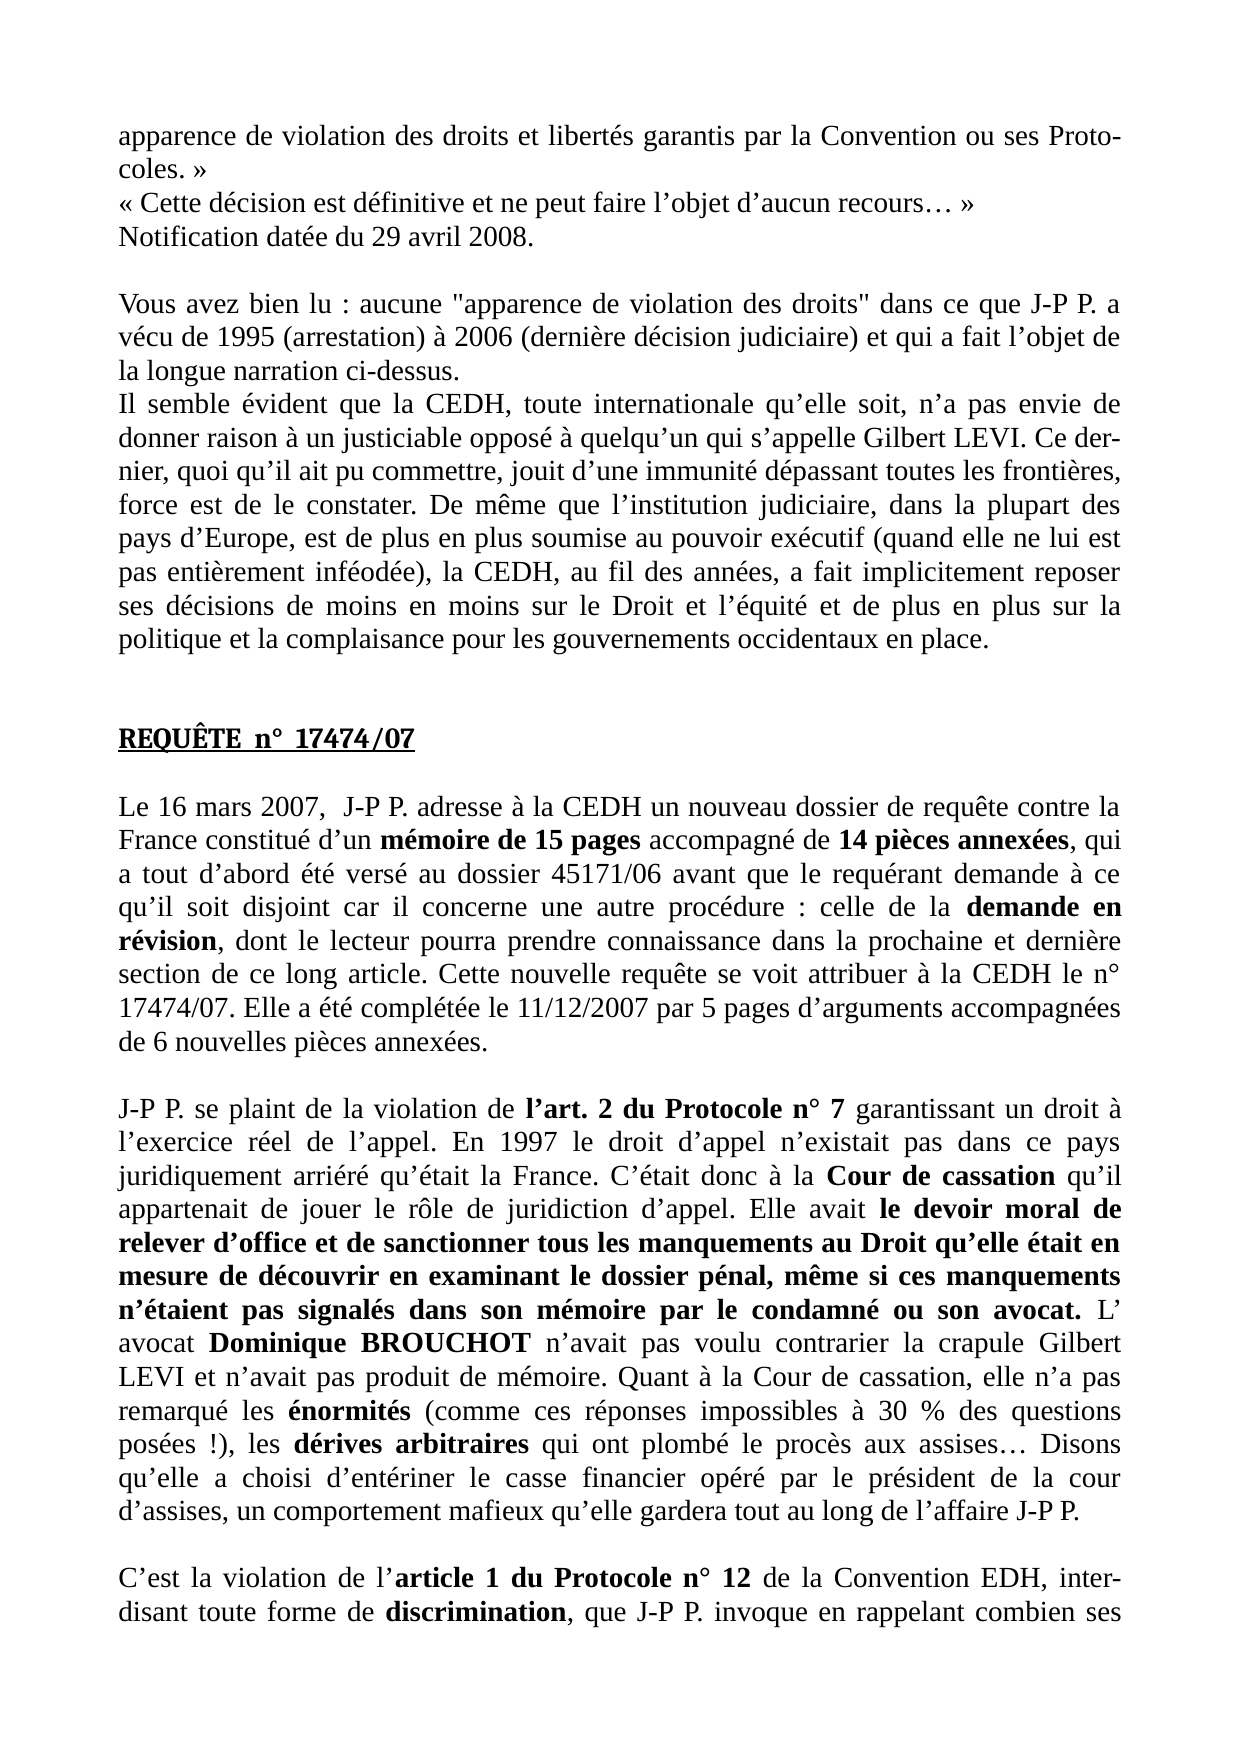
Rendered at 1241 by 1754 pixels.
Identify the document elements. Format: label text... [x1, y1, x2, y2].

text REQUÊTE n° 17474/07 [118, 722, 1122, 755]
text « Cette décision est définitive et ne peut faire l’objet d’aucun recours… » [118, 185, 1122, 219]
text Vous avez bien lu : aucune "apparence de violation des droits" dans ce que J-P P. a vécu de 1995 (arrestation) à 2006 (dernière décision judiciaire) et qui a fait l’objet de la longue narration ci-dessus. [118, 286, 1122, 386]
text Le 16 mars 2007, J-P P. adresse à la CEDH un nouveau dossier de requête contre la France constitué d’un mémoire de 15 pages accompagné de 14 pièces annexées, qui a tout d’abord été versé au dossier 45171/06 avant que le requérant demande à ce qu’il soit disjoint car il concerne une autre procédure : celle de la demande en révision, dont le lecteur pourra prendre connaissance dans la prochaine et dernière section de ce long article. Cette nouvelle requête se voit attribuer à la CEDH le n° 17474/07. Elle a été complétée le 11/12/2007 par 5 pages d’arguments accompagnées de 6 nouvelles pièces annexées. [118, 789, 1122, 1057]
text C’est la violation de l’article 1 du Protocole n° 12 de la Convention EDH, inter- disant toute forme de discrimination, que J-P P. invoque en rappelant combien ses [118, 1560, 1122, 1627]
text Notification datée du 29 avril 2008. [118, 219, 1122, 252]
text Il semble évident que la CEDH, toute internationale qu’elle soit, n’a pas envie de donner raison à un justiciable opposé à quelqu’un qui s’appelle Gilbert LEVI. Ce der- nier, quoi qu’il ait pu commettre, jouit d’une immunité dépassant toutes les frontières, force est de le constater. De même que l’institution judiciaire, dans la plupart des pays d’Europe, est de plus en plus soumise au pouvoir exécutif (quand elle ne lui est pas entièrement inféodée), la CEDH, au fil des années, a fait implicitement reposer ses décisions de moins en moins sur le Droit et l’équité et de plus en plus sur la politique et la complaisance pour les gouvernements occidentaux en place. [118, 386, 1122, 655]
text apparence de violation des droits et libertés garantis par la Convention ou ses Proto- coles. » [118, 118, 1122, 185]
text J-P P. se plaint de la violation de l’art. 2 du Protocole n° 7 garantissant un droit à l’exercice réel de l’appel. En 1997 le droit d’appel n’existait pas dans ce pays juridiquement arriéré qu’était la France. C’était donc à la Cour de cassation qu’il appartenait de jouer le rôle de juridiction d’appel. Elle avait le devoir moral de relever d’office et de sanctionner tous les manquements au Droit qu’elle était en mesure de découvrir en examinant le dossier pénal, même si ces manquements n’étaient pas signalés dans son mémoire par le condamné ou son avocat. L’ avocat Dominique BROUCHOT n’avait pas voulu contrarier la crapule Gilbert LEVI et n’avait pas produit de mémoire. Quant à la Cour de cassation, elle n’a pas remarqué les énormités (comme ces réponses impossibles à 30 % des questions posées !), les dérives arbitraires qui ont plombé le procès aux assises… Disons qu’elle a choisi d’entériner le casse financier opéré par le président de la cour d’assises, un comportement mafieux qu’elle gardera tout au long de l’affaire J-P P. [118, 1091, 1122, 1527]
